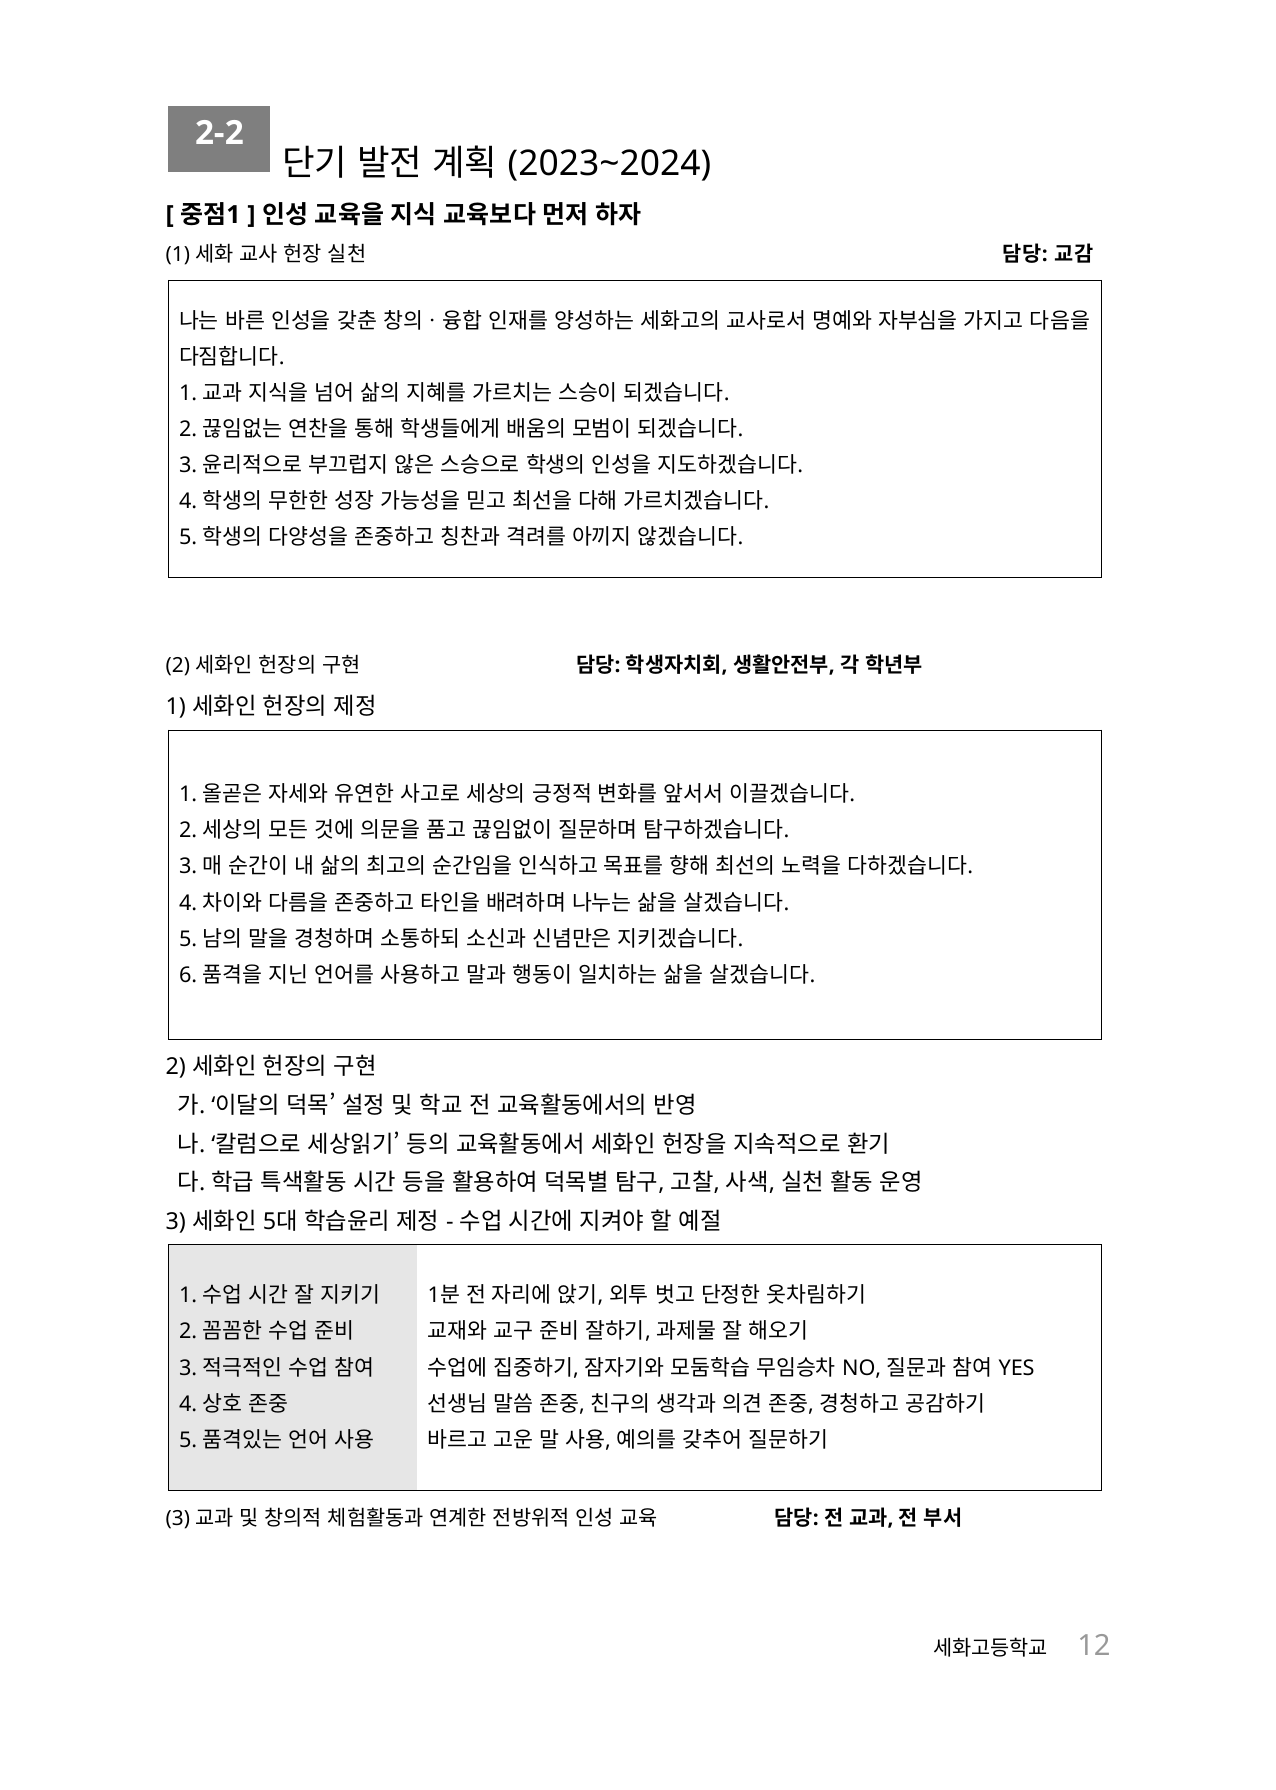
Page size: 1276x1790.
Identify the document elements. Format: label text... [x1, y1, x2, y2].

subtitle 1) 세화인 헌장의 제정 [165, 688, 1110, 722]
subtitle 가. ‘이달의 덕목’ 설정 및 학교 전 교육활동에서의 반영 [165, 1086, 1110, 1120]
table_header 1. 올곧은 자세와 유연한 사고로 세상의 긍정적 변화를 앞서서 이끌겠습니다. 2. 세상의 모든 것에 의문을 품고 끊임없이 질문하며 탐구하겠습니다. 3. 매 순간이 내 삶의 최고의 순간임을 인식하고 목표를 향해 최선의 노력을 다하겠습니다. 4. 차이와 다름을 존중하고 타인을 배려하며 나누는 삶을 살겠습니다. 5. 남의 말을 경청하며 소통하되 소신과 신념만은 지키겠습니다. 6. 품격을 지닌 언어를 사용하고 말과 행동이 일치하는 삶을 살겠습니다. [169, 731, 1101, 1039]
subtitle 다. 학급 특색활동 시간 등을 활용하여 덕목별 탐구, 고찰, 사색, 실천 활동 운영 [165, 1164, 1110, 1198]
subtitle 3) 세화인 5대 학습윤리 제정 - 수업 시간에 지켜야 할 예절 [165, 1203, 1110, 1236]
table_header 1. 수업 시간 잘 지키기 2. 꼼꼼한 수업 준비 3. 적극적인 수업 참여 4. 상호 존중 5. 품격있는 언어 사용 [169, 1245, 417, 1490]
subtitle (3) 교과 및 창의적 체험활동과 연계한 전방위적 인성 교육 담당: 전 교과, 전 부서 [165, 1501, 1110, 1532]
table_header 2-2 [168, 106, 270, 172]
subtitle (1) 세화 교사 헌장 실천 담당: 교감 [165, 237, 1110, 267]
subtitle (2) 세화인 헌장의 구현 담당: 학생자치회, 생활안전부, 각 학년부 [165, 648, 1110, 678]
subtitle 2) 세화인 헌장의 구현 [165, 1047, 1110, 1081]
subtitle [ 중점1 ] 인성 교육을 지식 교육보다 먼저 하자 [165, 193, 1110, 231]
subtitle 단기 발전 계획 (2023~2024) [165, 103, 1110, 185]
table_header 나는 바른 인성을 갖춘 창의ㆍ융합 인재를 양성하는 세화고의 교사로서 명예와 자부심을 가지고 다음을 다짐합니다. 1. 교과 지식을 넘어 삶의 지혜를 가르치는 스승이 되겠습니다. 2. 끊임없는 연찬을 통해 학생들에게 배움의 모범이 되겠습니다. 3. 윤리적으로 부끄럽지 않은 스승으로 학생의 인성을 지도하겠습니다. 4. 학생의 무한한 성장 가능성을 믿고 최선을 다해 가르치겠습니다. 5. 학생의 다양성을 존중하고 칭찬과 격려를 아끼지 않겠습니다. [169, 281, 1101, 577]
subtitle 나. ‘칼럼으로 세상읽기’ 등의 교육활동에서 세화인 헌장을 지속적으로 환기 [165, 1125, 1110, 1159]
table_header 1분 전 자리에 앉기, 외투 벗고 단정한 옷차림하기 교재와 교구 준비 잘하기, 과제물 잘 해오기 수업에 집중하기, 잠자기와 모둠학습 무임승차 NO, 질문과 참여 YES 선생님 말씀 존중, 친구의 생각과 의견 존중, 경청하고 공감하기 바르고 고운 말 사용, 예의를 갖추어 질문하기 [417, 1245, 1101, 1490]
